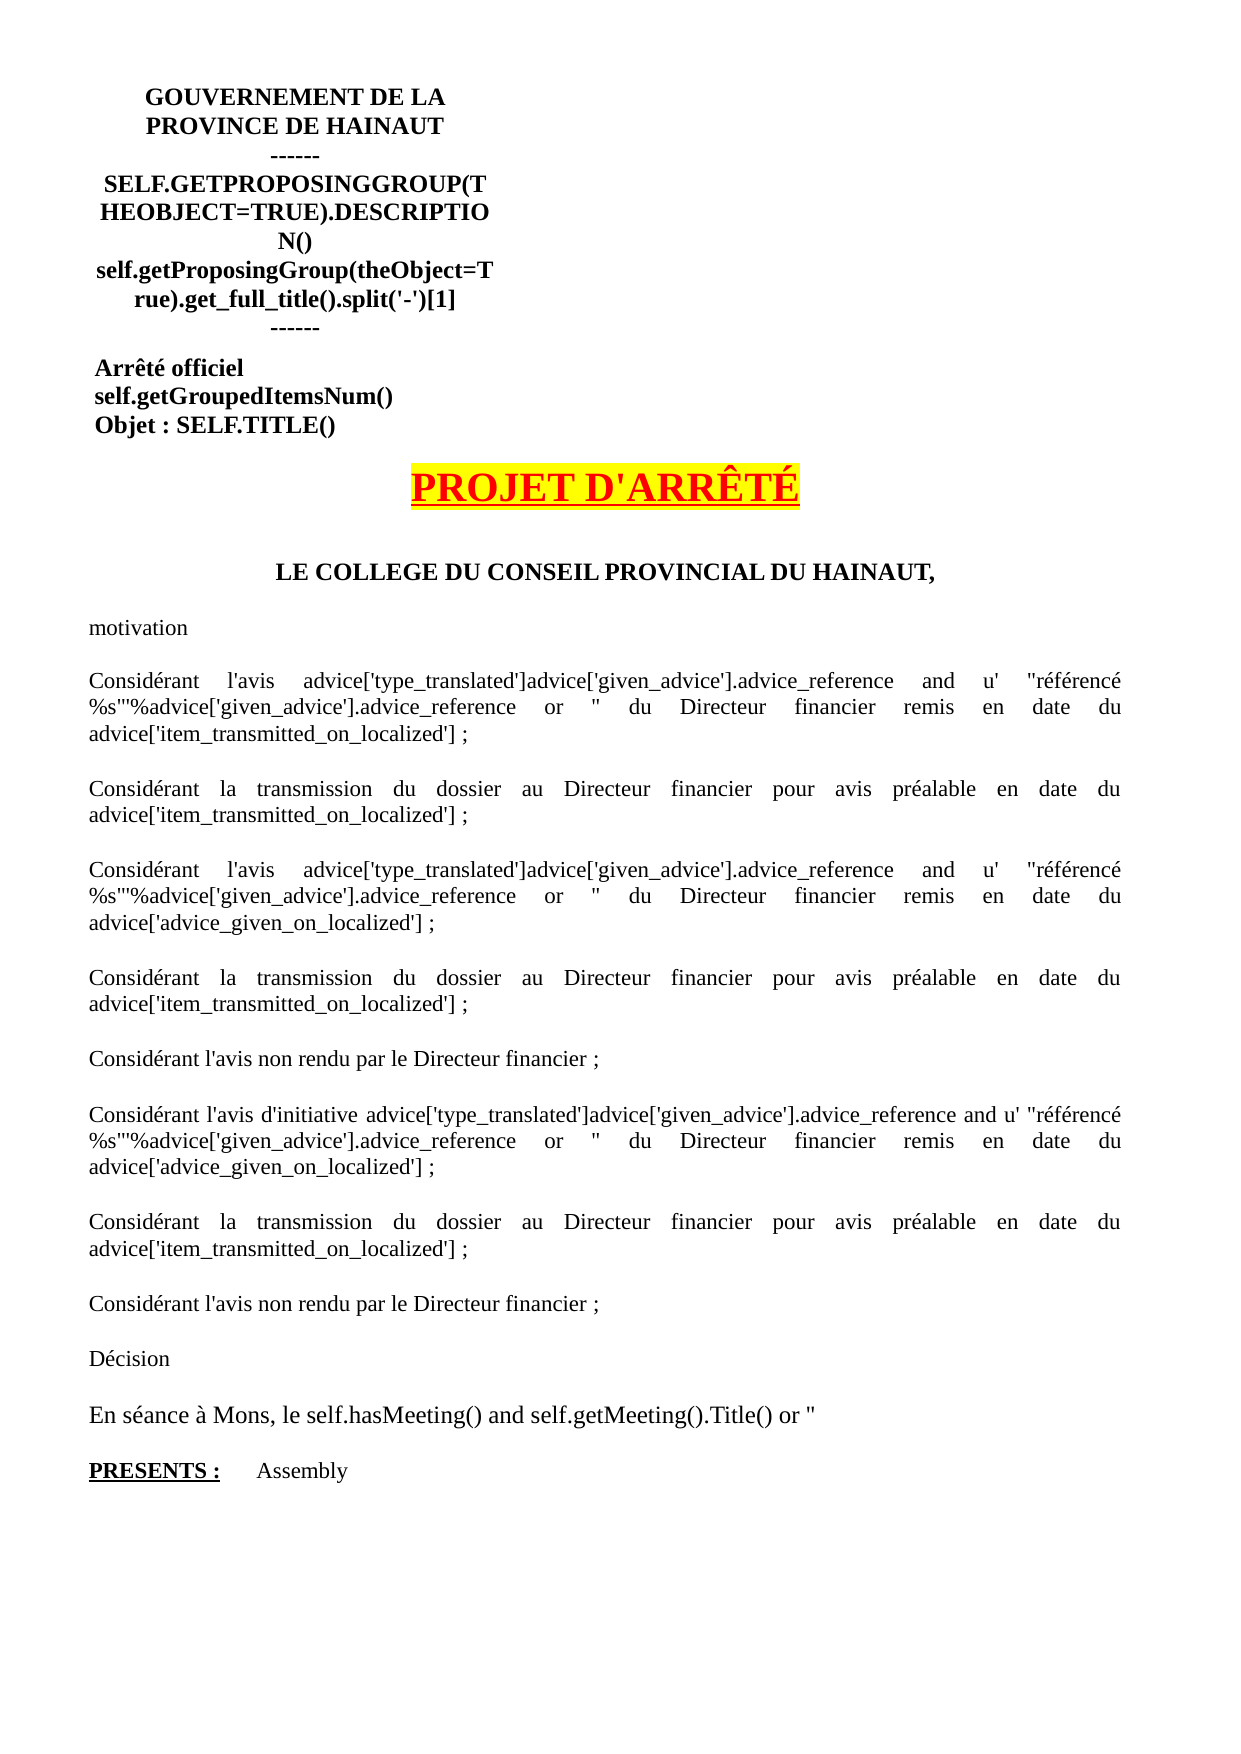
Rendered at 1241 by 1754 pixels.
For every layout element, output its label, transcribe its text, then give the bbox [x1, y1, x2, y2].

table_header GOUVERNEMENT DE LA PROVINCE DE HAINAUT ------ self.getProposingGroup(theObject=True).Description() self.getProposingGroup(theObject=True).get_full_title().split('-')[1] ------ [89, 77, 501, 347]
text LE COLLEGE DU CONSEIL PROVINCIAL DU HAINAUT, [88, 557, 1122, 586]
table_header [501, 77, 1122, 347]
text motivation [88, 614, 1122, 641]
text Considérant la transmission du dossier au Directeur financier pour avis préalable en date du advice['item_transmitted_on_localized'] ; [88, 964, 1122, 1017]
text PROJET D'arrêté [88, 462, 1122, 510]
table_header PRESENTS : [89, 1458, 250, 1484]
text Considérant la transmission du dossier au Directeur financier pour avis préalable en date du advice['item_transmitted_on_localized'] ; [88, 775, 1122, 827]
text Considérant l'avis advice['type_translated']advice['given_advice'].advice_reference and u' "référencé %s"'%advice['given_advice'].advice_reference or '' du Directeur financier remis en date du advice['advice_given_on_localized'] ; [88, 856, 1122, 935]
text En séance à Mons, le self.hasMeeting() and self.getMeeting().Title() or '' [88, 1400, 1122, 1429]
table_cell Arrêté officiel self.getGroupedItemsNum() Objet : self.Title() [89, 347, 1122, 445]
text Considérant l'avis non rendu par le Directeur financier ; [88, 1290, 1122, 1316]
text Considérant l'avis non rendu par le Directeur financier ; [88, 1046, 1122, 1072]
text Considérant l'avis d'initiative advice['type_translated']advice['given_advice'].advice_reference and u' "référencé %s"'%advice['given_advice'].advice_reference or '' du Directeur financier remis en date du advice['advice_given_on_localized'] ; [88, 1101, 1122, 1180]
text Décision [88, 1345, 1122, 1371]
text Considérant l'avis advice['type_translated']advice['given_advice'].advice_reference and u' "référencé %s"'%advice['given_advice'].advice_reference or '' du Directeur financier remis en date du advice['item_transmitted_on_localized'] ; [88, 667, 1122, 746]
text Considérant la transmission du dossier au Directeur financier pour avis préalable en date du advice['item_transmitted_on_localized'] ; [88, 1208, 1122, 1261]
table_header Assembly [250, 1458, 1122, 1484]
